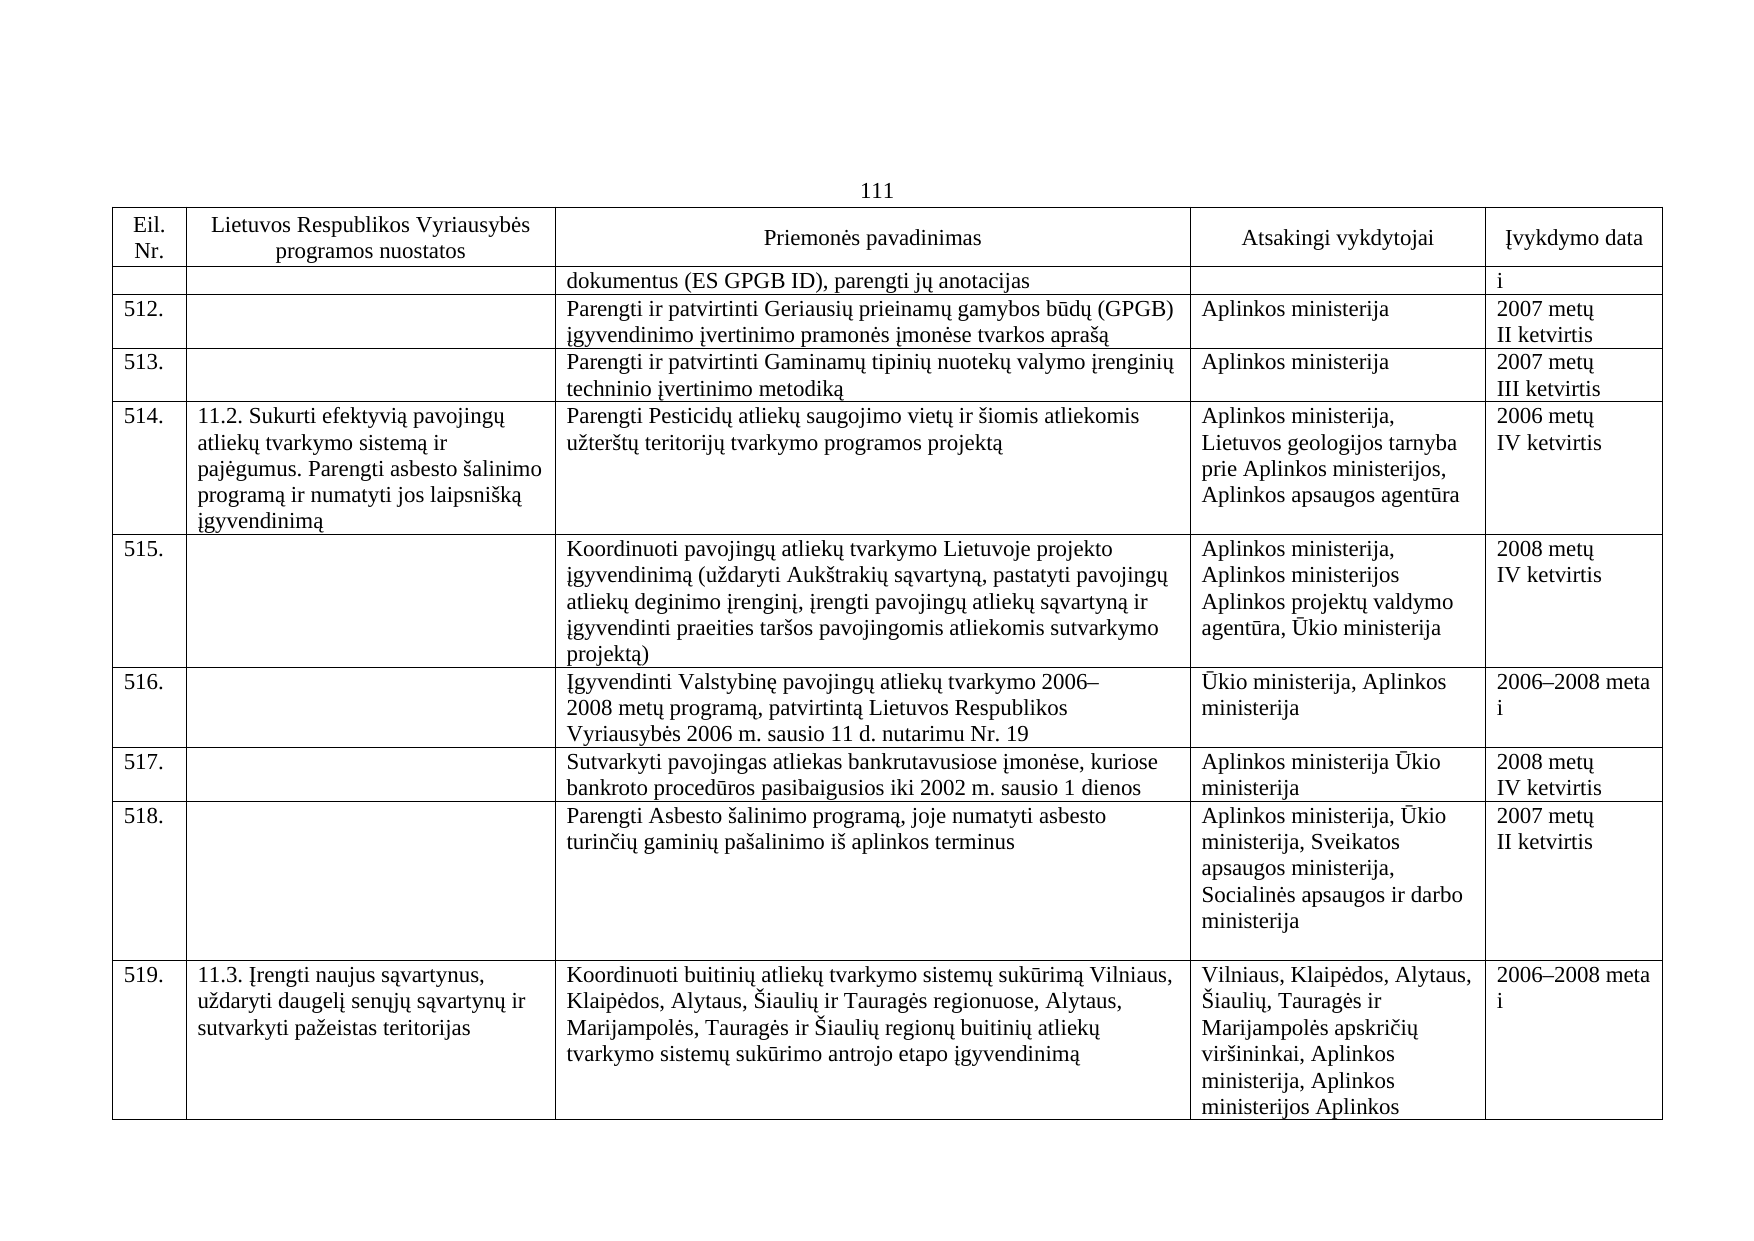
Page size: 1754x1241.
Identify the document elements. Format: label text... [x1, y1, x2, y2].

table_cell 2008 metų IV ketvirtis [1486, 535, 1662, 667]
table_cell 512. [113, 295, 186, 347]
table_cell 2008 metų IV ketvirtis [1486, 748, 1662, 801]
table_cell Koordinuoti buitinių atliekų tvarkymo sistemų sukūrimą Vilniaus, Klaipėdos, Alytaus, Šiaulių ir Tauragės regionuose, Alytaus, Marijampolės, Tauragės ir Šiaulių regionų buitinių atliekų tvarkymo sistemų sukūrimo antrojo etapo įgyvendinimą [556, 961, 1190, 1119]
table_cell 2006 metų IV ketvirtis [1486, 402, 1662, 534]
table_cell 517. [113, 748, 186, 801]
table_cell Koordinuoti pavojingų atliekų tvarkymo Lietuvoje projekto įgyvendinimą (uždaryti Aukštrakių sąvartyną, pastatyti pavojingų atliekų deginimo įrenginį, įrengti pavojingų atliekų sąvartyną ir įgyvendinti praeities taršos pavojingomis atliekomis sutvarkymo projektą) [556, 535, 1190, 667]
table_cell [187, 267, 555, 294]
table_cell Ūkio ministerija, Aplinkos ministerija [1191, 668, 1485, 747]
table_cell 2007 metų II ketvirtis [1486, 802, 1662, 960]
table_cell 519. [113, 961, 186, 1119]
table_cell dokumentus (ES GPGB ID), parengti jų anotacijas [556, 267, 1190, 294]
table_cell 516. [113, 668, 186, 747]
table_cell Sutvarkyti pavojingas atliekas bankrutavusiose įmonėse, kuriose bankroto procedūros pasibaigusios iki 2002 m. sausio 1 dienos [556, 748, 1190, 801]
table_cell 513. [113, 349, 186, 401]
table_header Atsakingi vykdytojai [1191, 208, 1485, 266]
table_cell Parengti Asbesto šalinimo programą, joje numatyti asbesto turinčių gaminių pašalinimo iš aplinkos terminus [556, 802, 1190, 960]
table_cell [187, 535, 555, 667]
table_cell [187, 802, 555, 960]
table_cell [187, 349, 555, 401]
table_cell 2007 metų III ketvirtis [1486, 349, 1662, 401]
table_cell Vilniaus, Klaipėdos, Alytaus, Šiaulių, Tauragės ir Marijampolės apskričių viršininkai, Aplinkos ministerija, Aplinkos ministerijos Aplinkos [1191, 961, 1485, 1119]
table_header Eil. Nr. [113, 208, 186, 266]
table_cell 518. [113, 802, 186, 960]
table_header Lietuvos Respublikos Vyriausybės programos nuostatos [187, 208, 555, 266]
table_header Įvykdymo data [1486, 208, 1662, 266]
table_cell [113, 267, 186, 294]
table_cell Aplinkos ministerija [1191, 349, 1485, 401]
table_cell Aplinkos ministerija, Lietuvos geologijos tarnyba prie Aplinkos ministerijos, Aplinkos apsaugos agentūra [1191, 402, 1485, 534]
table_cell Parengti ir patvirtinti Geriausių prieinamų gamybos būdų (GPGB) įgyvendinimo įvertinimo pramonės įmonėse tvarkos aprašą [556, 295, 1190, 347]
table_cell Aplinkos ministerija [1191, 295, 1485, 347]
table_cell 2006–2008 metai [1486, 961, 1662, 1119]
table_cell Aplinkos ministerija, Aplinkos ministerijos Aplinkos projektų valdymo agentūra, Ūkio ministerija [1191, 535, 1485, 667]
table_cell [187, 668, 555, 747]
table_cell [187, 295, 555, 347]
table_cell 11.3. Įrengti naujus sąvartynus, uždaryti daugelį senųjų sąvartynų ir sutvarkyti pažeistas teritorijas [187, 961, 555, 1119]
table_header Priemonės pavadinimas [556, 208, 1190, 266]
table_cell 2007 metų II ketvirtis [1486, 295, 1662, 347]
table_cell Aplinkos ministerija, Ūkio ministerija, Sveikatos apsaugos ministerija, Socialinės apsaugos ir darbo ministerija [1191, 802, 1485, 960]
table_cell Įgyvendinti Valstybinę pavojingų atliekų tvarkymo 2006–2008 metų programą, patvirtintą Lietuvos Respublikos Vyriausybės 2006 m. sausio 11 d. nutarimu Nr. 19 [556, 668, 1190, 747]
table_cell 514. [113, 402, 186, 534]
table_cell 11.2. Sukurti efektyvią pavojingų atliekų tvarkymo sistemą ir pajėgumus. Parengti asbesto šalinimo programą ir numatyti jos laipsnišką įgyvendinimą [187, 402, 555, 534]
table_cell i [1486, 267, 1662, 294]
table_cell 515. [113, 535, 186, 667]
table_cell Parengti ir patvirtinti Gaminamų tipinių nuotekų valymo įrenginių techninio įvertinimo metodiką [556, 349, 1190, 401]
table_cell Aplinkos ministerija Ūkio ministerija [1191, 748, 1485, 801]
table_cell 2006–2008 metai [1486, 668, 1662, 747]
table_cell [187, 748, 555, 801]
table_cell [1191, 267, 1485, 294]
table_cell Parengti Pesticidų atliekų saugojimo vietų ir šiomis atliekomis užterštų teritorijų tvarkymo programos projektą [556, 402, 1190, 534]
